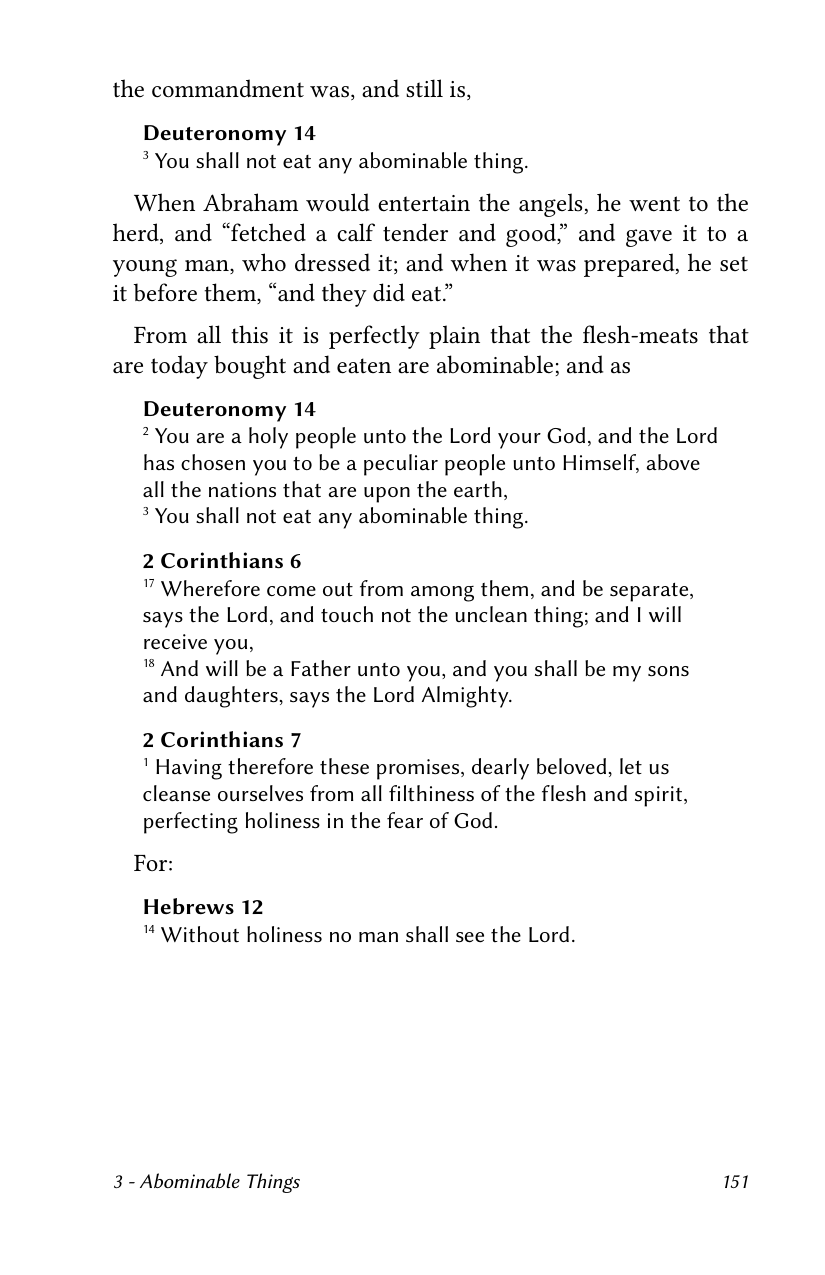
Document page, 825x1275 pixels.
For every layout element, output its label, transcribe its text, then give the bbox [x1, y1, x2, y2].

text 3 You shall not eat any abominable thing. [142, 503, 720, 529]
text the commandment was, and still is, [112, 75, 750, 103]
text From all this it is perfectly plain that the flesh-meats that are today bought and eaten are abominable; and as [112, 321, 750, 379]
text 3 You shall not eat any abominable thing. [142, 147, 720, 174]
text 2 Corinthians 7 [142, 727, 750, 753]
text 14 Without holiness no man shall see the Lord. [142, 922, 720, 948]
text Deuteronomy 14 [142, 120, 750, 146]
text 2 You are a holy people unto the Lord your God, and the Lord has chosen you to be a peculiar people unto Himself, above all the nations that are upon the earth, [142, 423, 720, 503]
text Deuteronomy 14 [142, 396, 750, 422]
text 2 Corinthians 6 [142, 548, 750, 574]
text For: [112, 849, 750, 878]
text 17 Wherefore come out from among them, and be separate, says the Lord, and touch not the unclean thing; and I will receive you, [142, 575, 720, 655]
text 18 And will be a Father unto you, and you shall be my sons and daughters, says the Lord Almighty. [142, 655, 720, 708]
text Hebrews 12 [142, 894, 750, 920]
text When Abraham would entertain the angels, he went to the herd, and “fetched a calf tender and good,” and gave it to a young man, who dressed it; and when it was prepared, he set it before them, “and they did eat.” [112, 189, 750, 307]
text 1 Having therefore these promises, dearly beloved, let us cleanse ourselves from all filthiness of the flesh and spirit, perfecting holiness in the fear of God. [142, 754, 720, 834]
